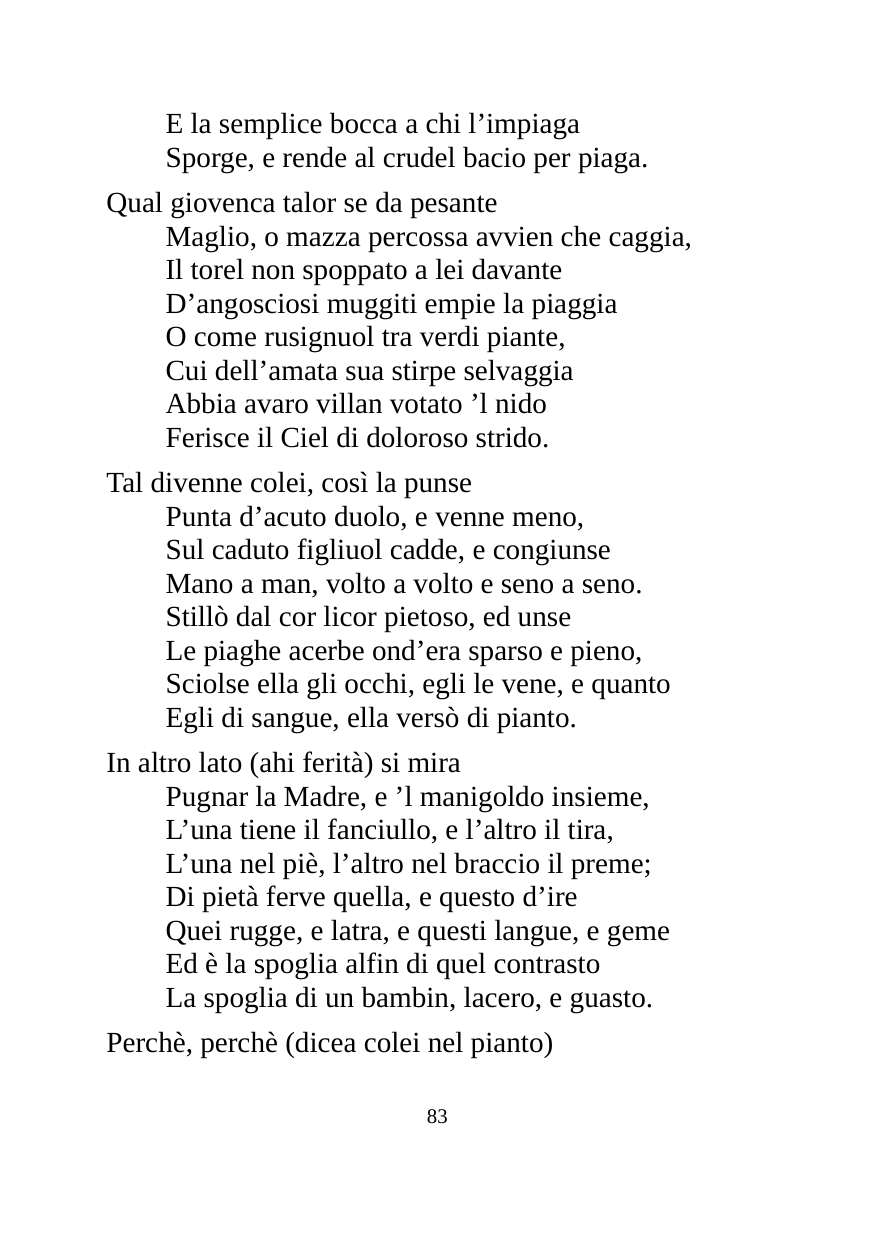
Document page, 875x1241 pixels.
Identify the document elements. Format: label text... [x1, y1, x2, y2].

text Sul caduto figliuol cadde, e congiunse [106, 532, 768, 566]
text E la semplice bocca a chi l’impiaga [106, 106, 768, 140]
text Tal divenne colei, così la punse [106, 465, 768, 499]
text Maglio, o mazza percossa avvien che caggia, [106, 219, 768, 252]
text Perchè, perchè (dicea colei nel pianto) [106, 1025, 768, 1059]
text La spoglia di un bambin, lacero, e guasto. [106, 980, 768, 1014]
text Stillò dal cor licor pietoso, ed unse [106, 599, 768, 633]
text Di pietà ferve quella, e questo d’ire [106, 879, 768, 913]
text Ed è la spoglia alfin di quel contrasto [106, 947, 768, 980]
text Sciolse ella gli occhi, egli le vene, e quanto [106, 666, 768, 700]
text O come rusignuol tra verdi piante, [106, 319, 768, 353]
text Abbia avaro villan votato ’l nido [106, 386, 768, 420]
text Il torel non spoppato a lei davante [106, 252, 768, 286]
text Qual giovenca talor se da pesante [106, 185, 768, 219]
text Punta d’acuto duolo, e venne meno, [106, 499, 768, 532]
text L’una nel piè, l’altro nel braccio il preme; [106, 846, 768, 879]
text Egli di sangue, ella versò di pianto. [106, 700, 768, 733]
text Cui dell’amata sua stirpe selvaggia [106, 353, 768, 386]
text Pugnar la Madre, e ’l manigoldo insieme, [106, 779, 768, 812]
text Ferisce il Ciel di doloroso strido. [106, 420, 768, 453]
text Le piaghe acerbe ond’era sparso e pieno, [106, 633, 768, 666]
text Mano a man, volto a volto e seno a seno. [106, 566, 768, 599]
text L’una tiene il fanciullo, e l’altro il tira, [106, 812, 768, 846]
text D’angosciosi muggiti empie la piaggia [106, 286, 768, 319]
text Quei rugge, e latra, e questi langue, e geme [106, 913, 768, 947]
text In altro lato (ahi ferità) si mira [106, 745, 768, 779]
text Sporge, e rende al crudel bacio per piaga. [106, 140, 768, 173]
